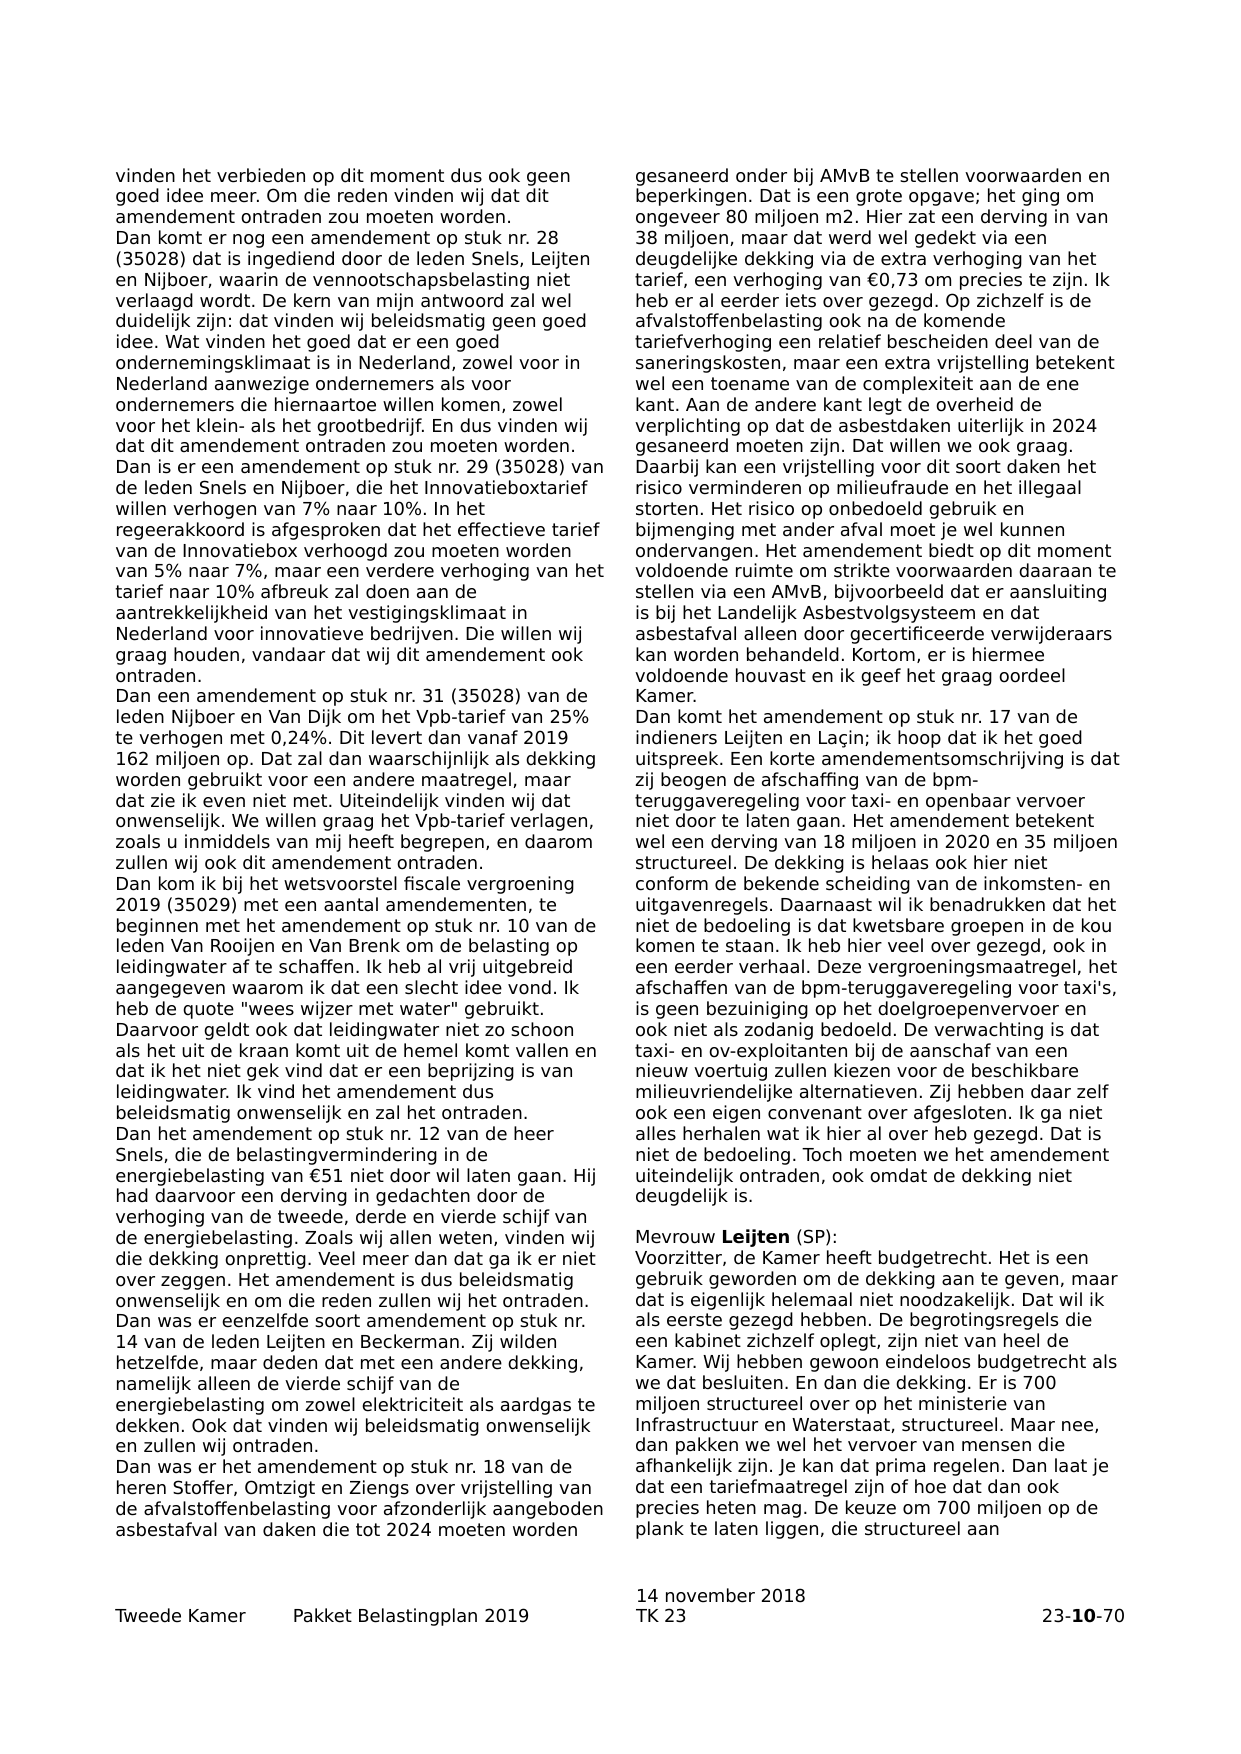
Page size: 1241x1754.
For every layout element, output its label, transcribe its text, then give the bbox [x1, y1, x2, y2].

text Dan komt het amendement op stuk nr. 17 van de indieners Leijten en Laçin; ik hoop dat ik het goed uitspreek. Een korte amendementsomschrijving is dat zij beogen de afschaffing van de bpm-teruggaveregeling voor taxi- en openbaar vervoer niet door te laten gaan. Het amendement betekent wel een derving van 18 miljoen in 2020 en 35 miljoen structureel. De dekking is helaas ook hier niet conform de bekende scheiding van de inkomsten- en uitgavenregels. Daarnaast wil ik benadrukken dat het niet de bedoeling is dat kwetsbare groepen in de kou komen te staan. Ik heb hier veel over gezegd, ook in een eerder verhaal. Deze vergroeningsmaatregel, het afschaffen van de bpm-teruggaveregeling voor taxi's, is geen bezuiniging op het doelgroepenvervoer en ook niet als zodanig bedoeld. De verwachting is dat taxi- en ov-exploitanten bij de aanschaf van een nieuw voertuig zullen kiezen voor de beschikbare milieuvriendelijke alternatieven. Zij hebben daar zelf ook een eigen convenant over afgesloten. Ik ga niet alles herhalen wat ik hier al over heb gezegd. Dat is niet de bedoeling. Toch moeten we het amendement uiteindelijk ontraden, ook omdat de dekking niet deugdelijk is. [635, 707, 1125, 1207]
text Mevrouw Leijten (SP): [635, 1227, 1125, 1248]
text Dan komt er nog een amendement op stuk nr. 28 (35028) dat is ingediend door de leden Snels, Leijten en Nijboer, waarin de vennootschapsbelasting niet verlaagd wordt. De kern van mijn antwoord zal wel duidelijk zijn: dat vinden wij beleidsmatig geen goed idee. Wat vinden het goed dat er een goed ondernemingsklimaat is in Nederland, zowel voor in Nederland aanwezige ondernemers als voor ondernemers die hiernaartoe willen komen, zowel voor het klein- als het grootbedrijf. En dus vinden wij dat dit amendement ontraden zou moeten worden. [115, 228, 605, 457]
text vinden het verbieden op dit moment dus ook geen goed idee meer. Om die reden vinden wij dat dit amendement ontraden zou moeten worden. [115, 165, 605, 228]
text Voorzitter, de Kamer heeft budgetrecht. Het is een gebruik geworden om de dekking aan te geven, maar dat is eigenlijk helemaal niet noodzakelijk. Dat wil ik als eerste gezegd hebben. De begrotingsregels die een kabinet zichzelf oplegt, zijn niet van heel de Kamer. Wij hebben gewoon eindeloos budgetrecht als we dat besluiten. En dan die dekking. Er is 700 miljoen structureel over op het ministerie van Infrastructuur en Waterstaat, structureel. Maar nee, dan pakken we wel het vervoer van mensen die afhankelijk zijn. Je kan dat prima regelen. Dan laat je dat een tariefmaatregel zijn of hoe dat dan ook precies heten mag. De keuze om 700 miljoen op de plank te laten liggen, die structureel aan [635, 1248, 1125, 1539]
text Dan een amendement op stuk nr. 31 (35028) van de leden Nijboer en Van Dijk om het Vpb-tarief van 25% te verhogen met 0,24%. Dit levert dan vanaf 2019 162 miljoen op. Dat zal dan waarschijnlijk als dekking worden gebruikt voor een andere maatregel, maar dat zie ik even niet met. Uiteindelijk vinden wij dat onwenselijk. We willen graag het Vpb-tarief verlagen, zoals u inmiddels van mij heeft begrepen, en daarom zullen wij ook dit amendement ontraden. [115, 686, 605, 874]
text gesaneerd onder bij AMvB te stellen voorwaarden en beperkingen. Dat is een grote opgave; het ging om ongeveer 80 miljoen m2. Hier zat een derving in van 38 miljoen, maar dat werd wel gedekt via een deugdelijke dekking via de extra verhoging van het tarief, een verhoging van €0,73 om precies te zijn. Ik heb er al eerder iets over gezegd. Op zichzelf is de afvalstoffenbelasting ook na de komende tariefverhoging een relatief bescheiden deel van de saneringskosten, maar een extra vrijstelling betekent wel een toename van de complexiteit aan de ene kant. Aan de andere kant legt de overheid de verplichting op dat de asbestdaken uiterlijk in 2024 gesaneerd moeten zijn. Dat willen we ook graag. Daarbij kan een vrijstelling voor dit soort daken het risico verminderen op milieufraude en het illegaal storten. Het risico op onbedoeld gebruik en bijmenging met ander afval moet je wel kunnen ondervangen. Het amendement biedt op dit moment voldoende ruimte om strikte voorwaarden daaraan te stellen via een AMvB, bijvoorbeeld dat er aansluiting is bij het Landelijk Asbestvolgsysteem en dat asbestafval alleen door gecertificeerde verwijderaars kan worden behandeld. Kortom, er is hiermee voldoende houvast en ik geef het graag oordeel Kamer. [635, 165, 1125, 707]
text Dan kom ik bij het wetsvoorstel fiscale vergroening 2019 (35029) met een aantal amendementen, te beginnen met het amendement op stuk nr. 10 van de leden Van Rooijen en Van Brenk om de belasting op leidingwater af te schaffen. Ik heb al vrij uitgebreid aangegeven waarom ik dat een slecht idee vond. Ik heb de quote "wees wijzer met water" gebruikt. Daarvoor geldt ook dat leidingwater niet zo schoon als het uit de kraan komt uit de hemel komt vallen en dat ik het niet gek vind dat er een beprijzing is van leidingwater. Ik vind het amendement dus beleidsmatig onwenselijk en zal het ontraden. [115, 874, 605, 1124]
text Dan was er eenzelfde soort amendement op stuk nr. 14 van de leden Leijten en Beckerman. Zij wilden hetzelfde, maar deden dat met een andere dekking, namelijk alleen de vierde schijf van de energiebelasting om zowel elektriciteit als aardgas te dekken. Ook dat vinden wij beleidsmatig onwenselijk en zullen wij ontraden. [115, 1311, 605, 1457]
text Dan het amendement op stuk nr. 12 van de heer Snels, die de belastingvermindering in de energiebelasting van €51 niet door wil laten gaan. Hij had daarvoor een derving in gedachten door de verhoging van de tweede, derde en vierde schijf van de energiebelasting. Zoals wij allen weten, vinden wij die dekking onprettig. Veel meer dan dat ga ik er niet over zeggen. Het amendement is dus beleidsmatig onwenselijk en om die reden zullen wij het ontraden. [115, 1124, 605, 1311]
text Dan is er een amendement op stuk nr. 29 (35028) van de leden Snels en Nijboer, die het Innovatieboxtarief willen verhogen van 7% naar 10%. In het regeerakkoord is afgesproken dat het effectieve tarief van de Innovatiebox verhoogd zou moeten worden van 5% naar 7%, maar een verdere verhoging van het tarief naar 10% afbreuk zal doen aan de aantrekkelijkheid van het vestigingsklimaat in Nederland voor innovatieve bedrijven. Die willen wij graag houden, vandaar dat wij dit amendement ook ontraden. [115, 457, 605, 686]
text Dan was er het amendement op stuk nr. 18 van de heren Stoffer, Omtzigt en Ziengs over vrijstelling van de afvalstoffenbelasting voor afzonderlijk aangeboden asbestafval van daken die tot 2024 moeten worden [115, 1457, 605, 1540]
